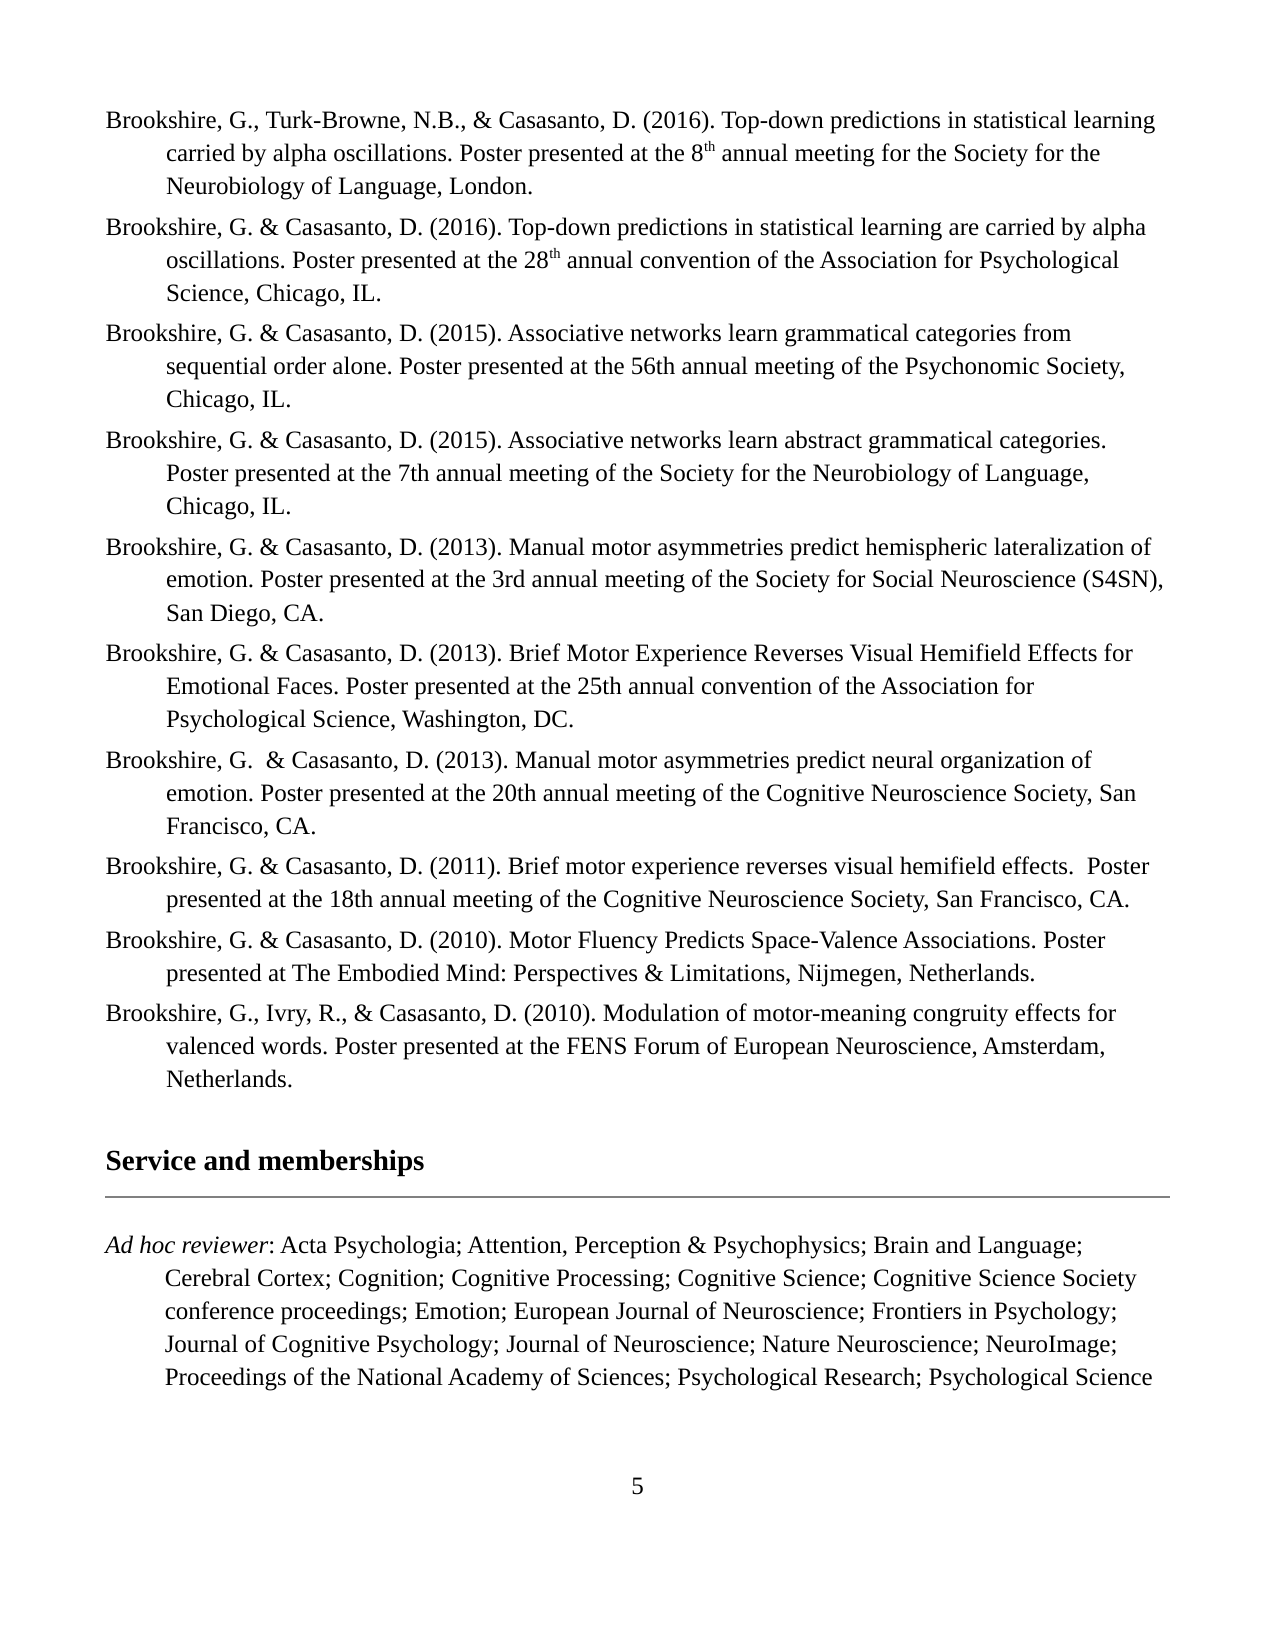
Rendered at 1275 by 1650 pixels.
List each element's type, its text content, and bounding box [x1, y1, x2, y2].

text Ad hoc reviewer: Acta Psychologia; Attention, Perception & Psychophysics; Brain and Language; Cerebral Cortex; Cognition; Cognitive Processing; Cognitive Science; Cognitive Science Society conference proceedings; Emotion; European Journal of Neuroscience; Frontiers in Psychology; Journal of Cognitive Psychology; Journal of Neuroscience; Nature Neuroscience; NeuroImage; Proceedings of the National Academy of Sciences; Psychological Research; Psychological Science [105, 1230, 1170, 1391]
text Brookshire, G., Turk-Browne, N.B., & Casasanto, D. (2016). Top-down predictions in statistical learning carried by alpha oscillations. Poster presented at the 8th annual meeting for the Society for the Neurobiology of Language, London. [105, 105, 1170, 200]
text Service and memberships [105, 1143, 1170, 1177]
text Brookshire, G. & Casasanto, D. (2013). Manual motor asymmetries predict neural organization of emotion. Poster presented at the 20th annual meeting of the Cognitive Neuroscience Society, San Francisco, CA. [105, 745, 1170, 839]
text Brookshire, G. & Casasanto, D. (2010). Motor Fluency Predicts Space-Valence Associations. Poster presented at The Embodied Mind: Perspectives & Limitations, Nijmegen, Netherlands. [105, 925, 1170, 987]
text Brookshire, G. & Casasanto, D. (2011). Brief motor experience reverses visual hemifield effects. Poster presented at the 18th annual meeting of the Cognitive Neuroscience Society, San Francisco, CA. [105, 851, 1170, 913]
text Brookshire, G. & Casasanto, D. (2013). Manual motor asymmetries predict hemispheric lateralization of emotion. Poster presented at the 3rd annual meeting of the Society for Social Neuroscience (S4SN), San Diego, CA. [105, 532, 1170, 626]
text Brookshire, G. & Casasanto, D. (2015). Associative networks learn abstract grammatical categories. Poster presented at the 7th annual meeting of the Society for the Neurobiology of Language, Chicago, IL. [105, 425, 1170, 520]
text Brookshire, G., Ivry, R., & Casasanto, D. (2010). Modulation of motor-meaning congruity effects for valenced words. Poster presented at the FENS Forum of European Neuroscience, Amsterdam, Netherlands. [105, 998, 1170, 1093]
text Brookshire, G. & Casasanto, D. (2013). Brief Motor Experience Reverses Visual Hemifield Effects for Emotional Faces. Poster presented at the 25th annual convention of the Association for Psychological Science, Washington, DC. [105, 638, 1170, 733]
text Brookshire, G. & Casasanto, D. (2015). Associative networks learn grammatical categories from sequential order alone. Poster presented at the 56th annual meeting of the Psychonomic Society, Chicago, IL. [105, 318, 1170, 413]
text Brookshire, G. & Casasanto, D. (2016). Top-down predictions in statistical learning are carried by alpha oscillations. Poster presented at the 28th annual convention of the Association for Psychological Science, Chicago, IL. [105, 212, 1170, 307]
